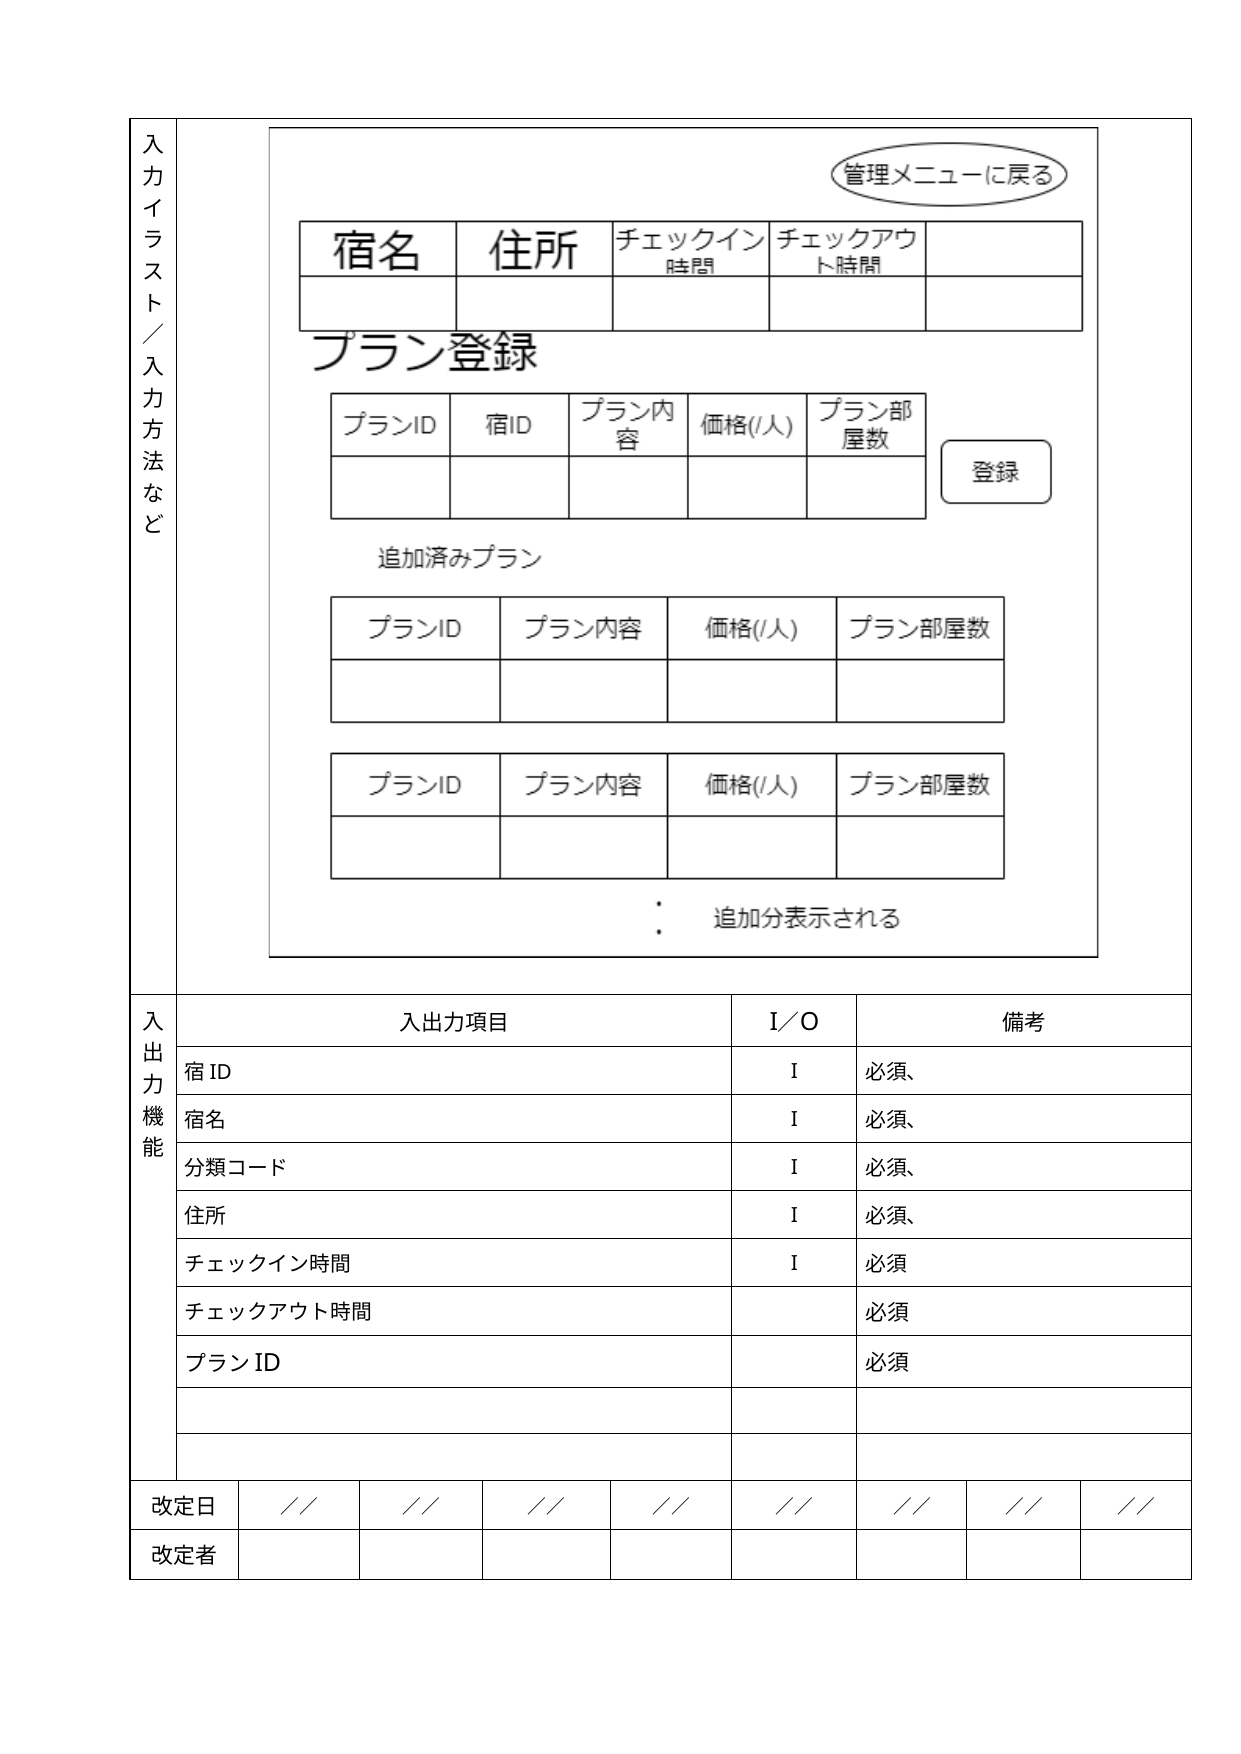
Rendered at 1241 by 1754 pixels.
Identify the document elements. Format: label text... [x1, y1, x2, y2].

table_cell [857, 1388, 1191, 1433]
table_cell [177, 119, 1191, 994]
table_cell 宿ID [177, 1047, 731, 1094]
table_cell [483, 1530, 610, 1578]
table_cell ／／ [239, 1481, 359, 1529]
table_cell [360, 1530, 482, 1578]
table_cell 入力イラスト／入力方法など [131, 119, 176, 994]
table_cell I [732, 1047, 856, 1094]
table_cell I／O [732, 995, 856, 1046]
table_cell 必須 [857, 1336, 1191, 1387]
table_cell [857, 1530, 966, 1578]
table_cell 必須、 [857, 1047, 1191, 1094]
table_cell 必須、 [857, 1095, 1191, 1142]
table_cell ／／ [611, 1481, 731, 1529]
table_cell 必須、 [857, 1143, 1191, 1190]
table_cell [1081, 1530, 1191, 1578]
table_cell 必須、 [857, 1191, 1191, 1238]
table_cell I [732, 1095, 856, 1142]
table_cell [732, 1530, 856, 1578]
table_cell ／／ [483, 1481, 610, 1529]
table_cell ／／ [857, 1481, 966, 1529]
table_cell 住所 [177, 1191, 731, 1238]
table_cell [732, 1434, 856, 1480]
table_cell 必須 [857, 1287, 1191, 1335]
table_cell ／／ [732, 1481, 856, 1529]
table_cell I [732, 1191, 856, 1238]
table_cell 宿名 [177, 1095, 731, 1142]
table_cell 改定日 [131, 1481, 238, 1529]
table_cell [732, 1388, 856, 1433]
table_cell [177, 1434, 731, 1480]
table_cell 入出力項目 [177, 995, 731, 1046]
table_cell 改定者 [131, 1530, 238, 1578]
table_cell I [732, 1143, 856, 1190]
table_cell プランID [177, 1336, 731, 1387]
table_cell [177, 1388, 731, 1433]
table_cell I [732, 1239, 856, 1286]
table_cell 備考 [857, 995, 1191, 1046]
table_cell [732, 1336, 856, 1387]
table_cell [857, 1434, 1191, 1480]
table_cell [732, 1287, 856, 1335]
table_cell [967, 1530, 1080, 1578]
picture [268, 127, 1099, 958]
table_cell チェックアウト時間 [177, 1287, 731, 1335]
table_cell [239, 1530, 359, 1578]
table_cell [611, 1530, 731, 1578]
table_cell 入出力機能 [131, 995, 176, 1480]
table_cell ／／ [967, 1481, 1080, 1529]
table_cell 分類コード [177, 1143, 731, 1190]
table_cell チェックイン時間 [177, 1239, 731, 1286]
table_cell ／／ [1081, 1481, 1191, 1529]
table_cell ／／ [360, 1481, 482, 1529]
table_cell 必須 [857, 1239, 1191, 1286]
